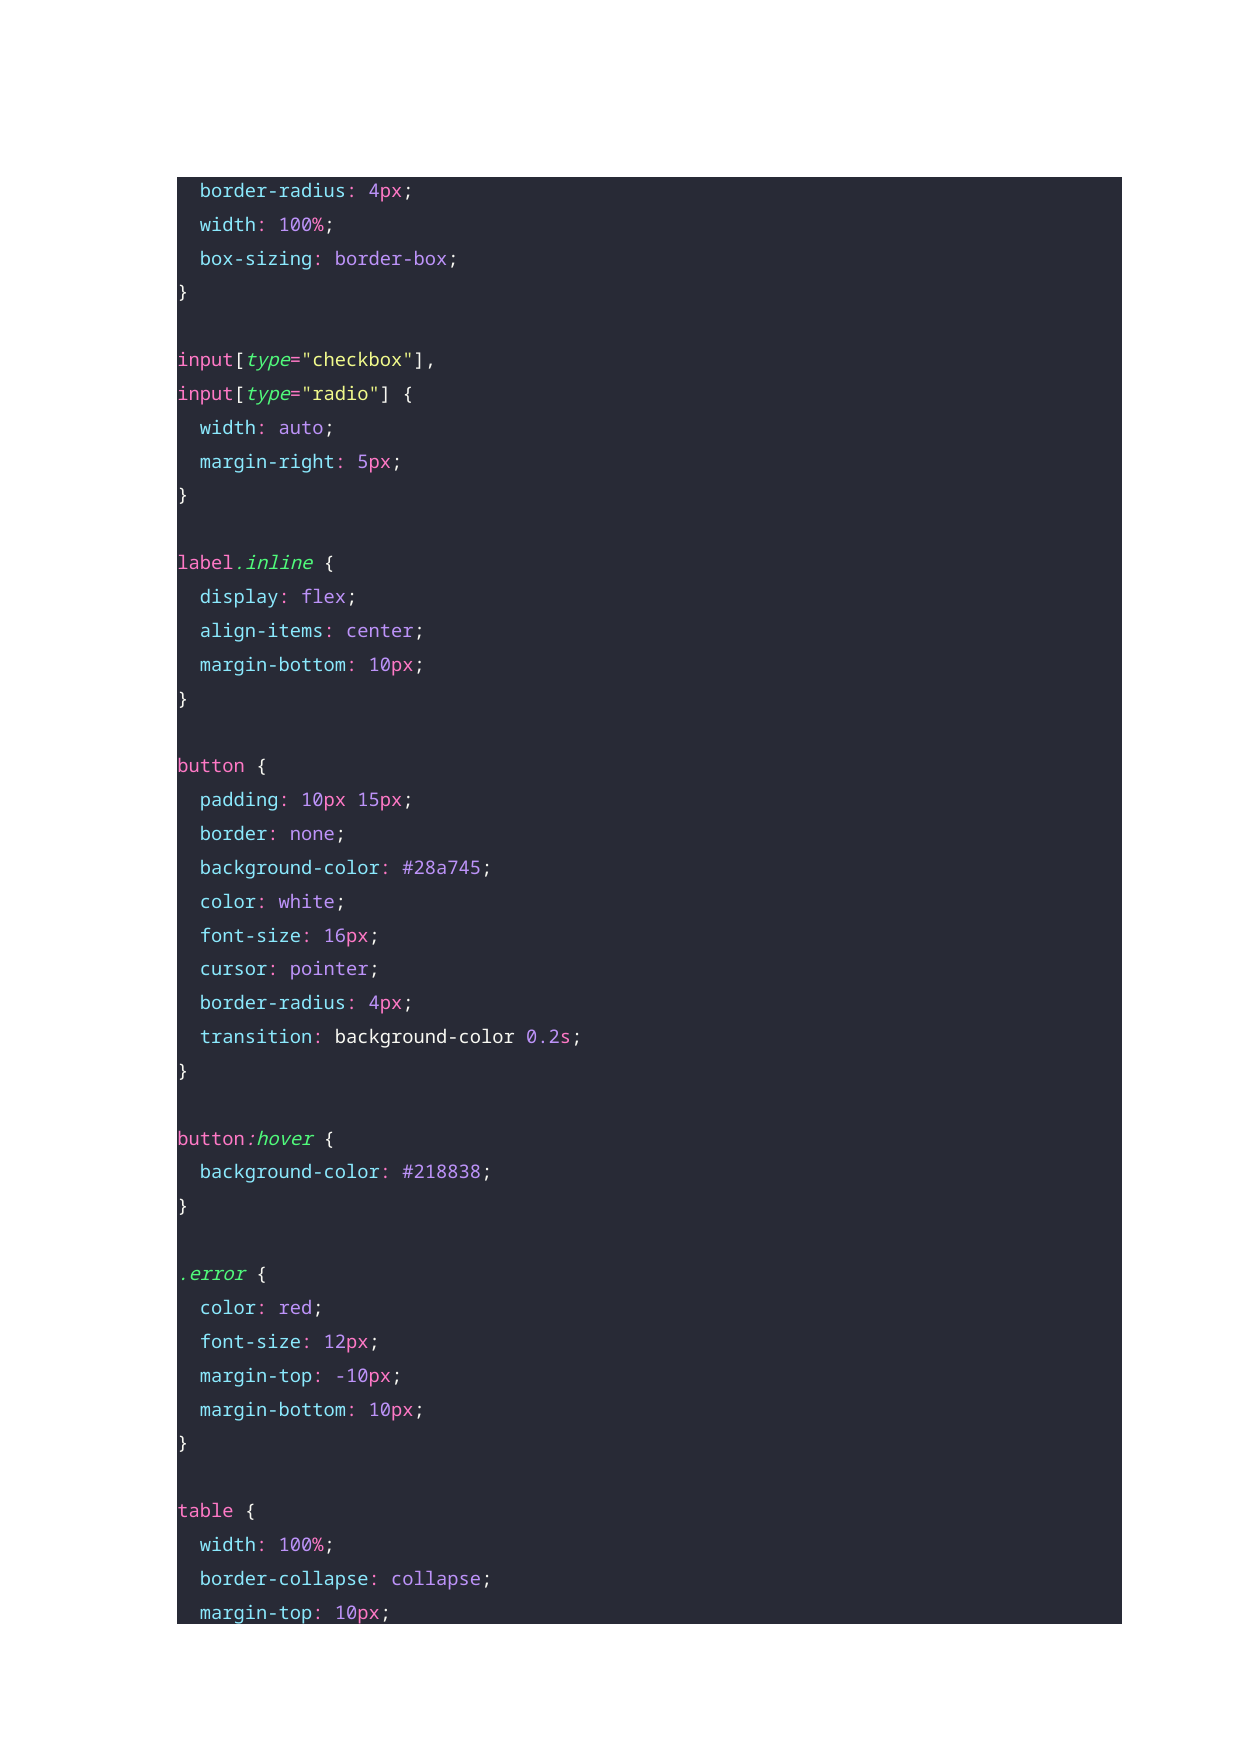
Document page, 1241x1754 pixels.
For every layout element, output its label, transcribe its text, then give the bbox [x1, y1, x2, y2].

text margin-bottom: 10px; [177, 1396, 1122, 1421]
text margin-top: 10px; [177, 1599, 1122, 1624]
text } [177, 482, 1122, 507]
text font-size: 16px; [177, 922, 1122, 947]
text transition: background-color 0.2s; [177, 1023, 1122, 1049]
text border-collapse: collapse; [177, 1565, 1122, 1591]
text box-sizing: border-box; [177, 245, 1122, 270]
text width: 100%; [177, 1531, 1122, 1557]
text margin-right: 5px; [177, 448, 1122, 473]
text table { [177, 1497, 1122, 1523]
text background-color: #28a745; [177, 854, 1122, 880]
text label.inline { [177, 549, 1122, 575]
text margin-bottom: 10px; [177, 651, 1122, 677]
text input[type="radio"] { [177, 380, 1122, 406]
text } [177, 1057, 1122, 1083]
text padding: 10px 15px; [177, 786, 1122, 812]
text align-items: center; [177, 617, 1122, 643]
text button:hover { [177, 1125, 1122, 1151]
text font-size: 12px; [177, 1328, 1122, 1354]
text width: auto; [177, 414, 1122, 439]
text cursor: pointer; [177, 956, 1122, 981]
text border: none; [177, 820, 1122, 846]
text } [177, 685, 1122, 710]
text margin-top: -10px; [177, 1362, 1122, 1387]
text .error { [177, 1260, 1122, 1286]
text border-radius: 4px; [177, 177, 1122, 203]
text } [177, 1430, 1122, 1455]
text color: white; [177, 888, 1122, 913]
text } [177, 1193, 1122, 1218]
text width: 100%; [177, 211, 1122, 236]
text } [177, 279, 1122, 304]
text background-color: #218838; [177, 1159, 1122, 1184]
text color: red; [177, 1294, 1122, 1320]
text input[type="checkbox"], [177, 346, 1122, 372]
text button { [177, 753, 1122, 778]
text display: flex; [177, 583, 1122, 609]
text border-radius: 4px; [177, 989, 1122, 1015]
